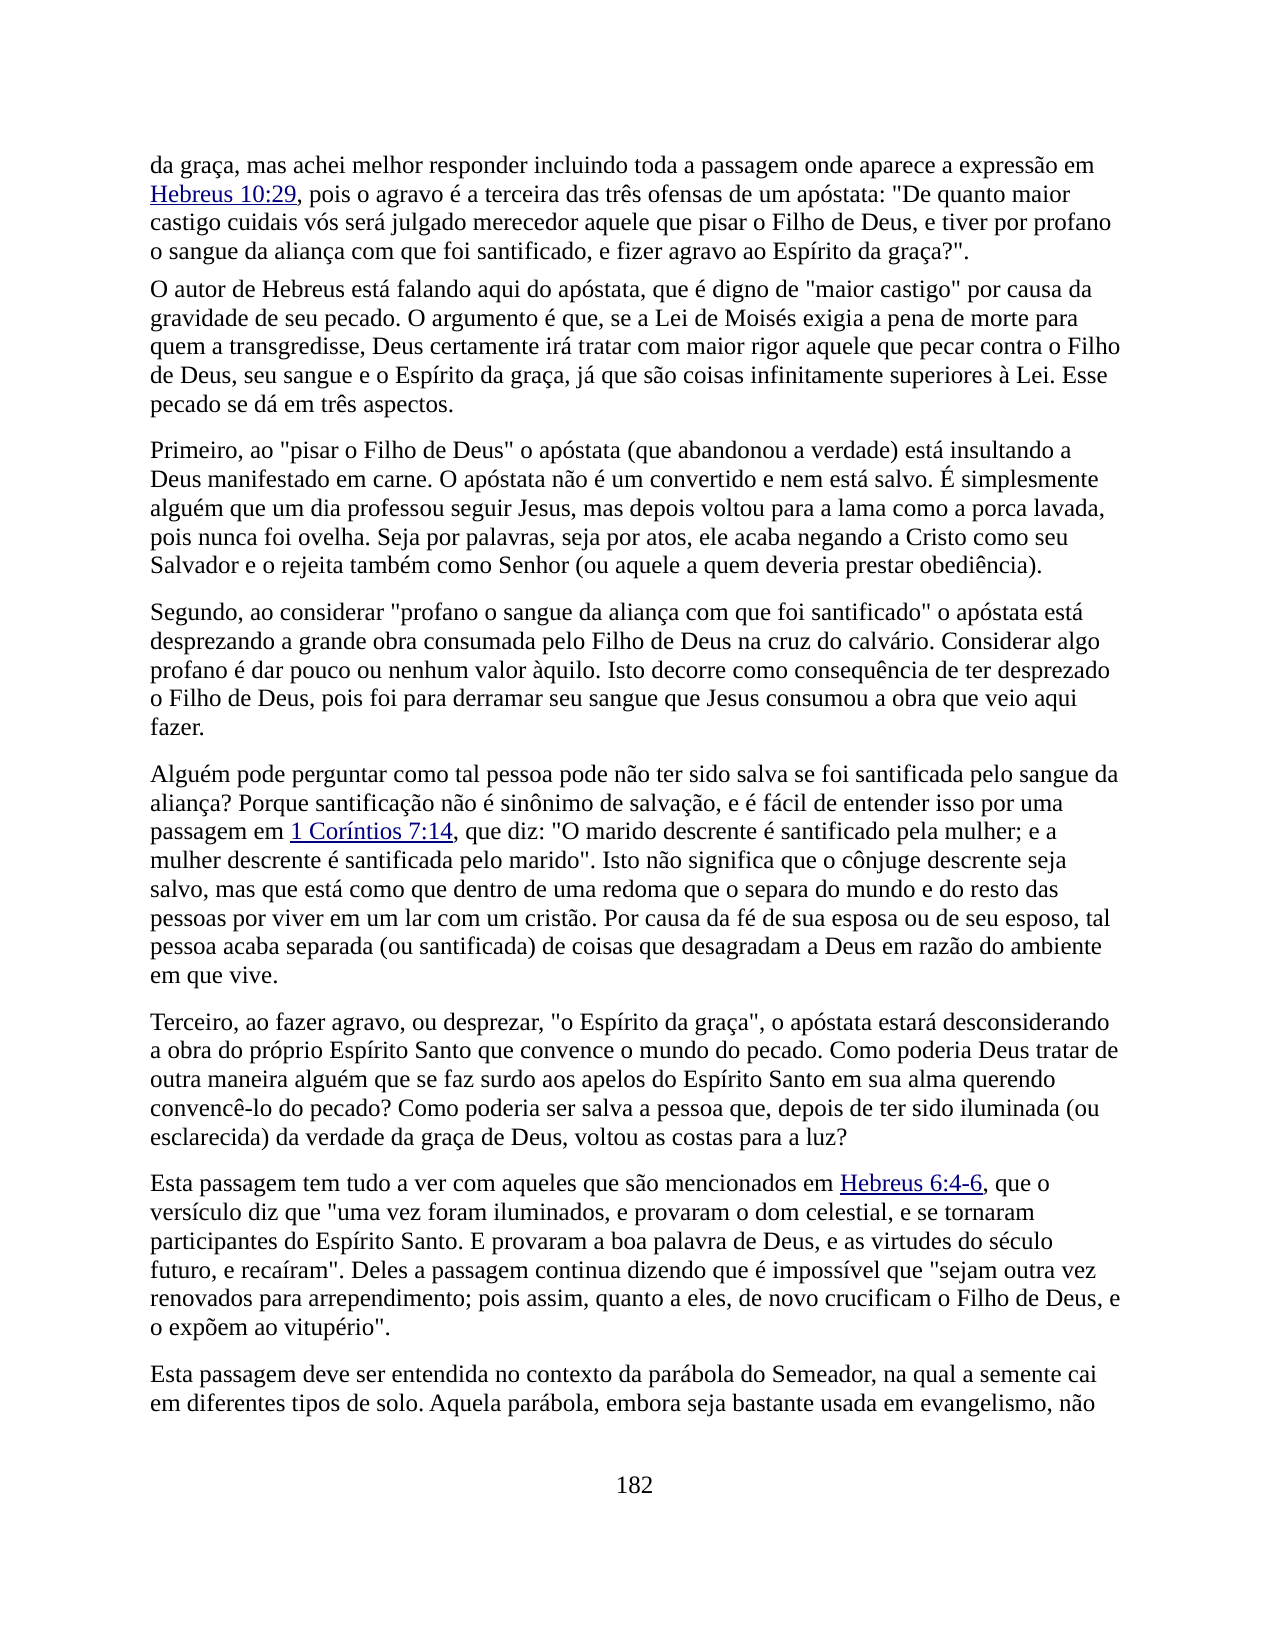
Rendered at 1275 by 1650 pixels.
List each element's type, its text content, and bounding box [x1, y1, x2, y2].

text O autor de Hebreus está falando aqui do apóstata, que é digno de "maior castigo" por causa da gravidade de seu pecado. O argumento é que, se a Lei de Moisés exigia a pena de morte para quem a transgredisse, Deus certamente irá tratar com maior rigor aquele que pecar contra o Filho de Deus, seu sangue e o Espírito da graça, já que são coisas infinitamente superiores à Lei. Esse pecado se dá em três aspectos. [150, 274, 1125, 418]
text Segundo, ao considerar "profano o sangue da aliança com que foi santificado" o apóstata está desprezando a grande obra consumada pelo Filho de Deus na cruz do calvário. Considerar algo profano é dar pouco ou nenhum valor àquilo. Isto decorre como consequência de ter desprezado o Filho de Deus, pois foi para derramar seu sangue que Jesus consumou a obra que veio aqui fazer. [150, 597, 1125, 741]
text da graça, mas achei melhor responder incluindo toda a passagem onde aparece a expressão em Hebreus 10:29, pois o agravo é a terceira das três ofensas de um apóstata: "De quanto maior castigo cuidais vós será julgado merecedor aquele que pisar o Filho de Deus, e tiver por profano o sangue da aliança com que foi santificado, e fizer agravo ao Espírito da graça?". [150, 150, 1125, 265]
text Esta passagem tem tudo a ver com aqueles que são mencionados em Hebreus 6:4-6, que o versículo diz que "uma vez foram iluminados, e provaram o dom celestial, e se tornaram participantes do Espírito Santo. E provaram a boa palavra de Deus, e as virtudes do século futuro, e recaíram". Deles a passagem continua dizendo que é impossível que "sejam outra vez renovados para arrependimento; pois assim, quanto a eles, de novo crucificam o Filho de Deus, e o expõem ao vitupério". [150, 1168, 1125, 1341]
text Terceiro, ao fazer agravo, ou desprezar, "o Espírito da graça", o apóstata estará desconsiderando a obra do próprio Espírito Santo que convence o mundo do pecado. Como poderia Deus tratar de outra maneira alguém que se faz surdo aos apelos do Espírito Santo em sua alma querendo convencê-lo do pecado? Como poderia ser salva a pessoa que, depois de ter sido iluminada (ou esclarecida) da verdade da graça de Deus, voltou as costas para a luz? [150, 1007, 1125, 1151]
text Primeiro, ao "pisar o Filho de Deus" o apóstata (que abandonou a verdade) está insultando a Deus manifestado em carne. O apóstata não é um convertido e nem está salvo. É simplesmente alguém que um dia professou seguir Jesus, mas depois voltou para a lama como a porca lavada, pois nunca foi ovelha. Seja por palavras, seja por atos, ele acaba negando a Cristo como seu Salvador e o rejeita também como Senhor (ou aquele a quem deveria prestar obediência). [150, 436, 1125, 579]
text Esta passagem deve ser entendida no contexto da parábola do Semeador, na qual a semente cai em diferentes tipos de solo. Aquela parábola, embora seja bastante usada em evangelismo, não [150, 1359, 1125, 1416]
text Alguém pode perguntar como tal pessoa pode não ter sido salva se foi santificada pelo sangue da aliança? Porque santificação não é sinônimo de salvação, e é fácil de entender isso por uma passagem em 1 Coríntios 7:14, que diz: "O marido descrente é santificado pela mulher; e a mulher descrente é santificada pelo marido". Isto não significa que o cônjuge descrente seja salvo, mas que está como que dentro de uma redoma que o separa do mundo e do resto das pessoas por viver em um lar com um cristão. Por causa da fé de sua esposa ou de seu esposo, tal pessoa acaba separada (ou santificada) de coisas que desagradam a Deus em razão do ambiente em que vive. [150, 759, 1125, 989]
